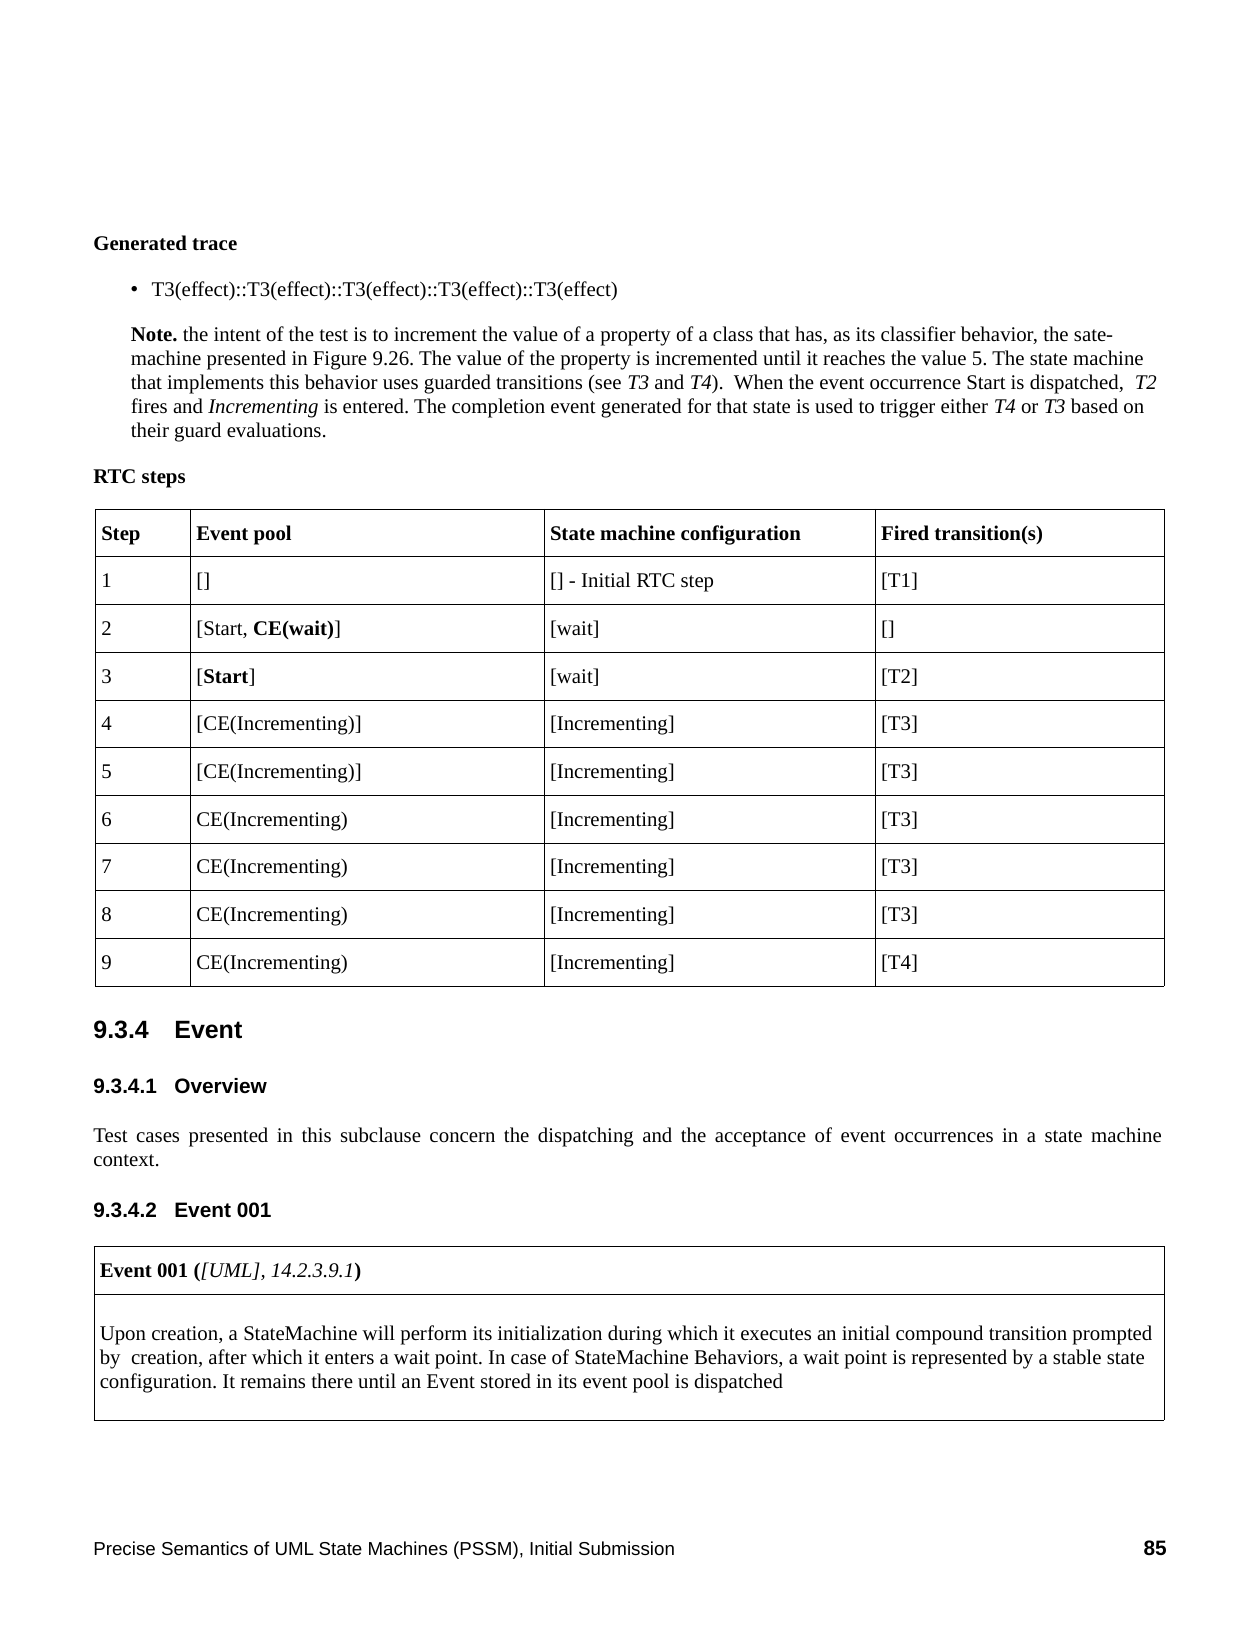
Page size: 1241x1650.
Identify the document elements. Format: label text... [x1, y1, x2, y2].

table_header Fired transition(s) [876, 510, 1164, 556]
table_cell [T1] [876, 557, 1164, 604]
table_cell 6 [96, 796, 190, 843]
table_cell [CE(Incrementing)] [191, 701, 544, 747]
table_header State machine configuration [545, 510, 875, 556]
table_cell 2 [96, 605, 190, 652]
text RTC steps [93, 463, 1164, 488]
table_cell CE(Incrementing) [191, 796, 544, 843]
table_cell [Incrementing] [545, 939, 875, 986]
table_cell [Incrementing] [545, 844, 875, 890]
table_cell CE(Incrementing) [191, 891, 544, 938]
table_cell CE(Incrementing) [191, 844, 544, 890]
table_cell [Start, CE(wait)] [191, 605, 544, 652]
table_cell [T3] [876, 748, 1164, 795]
table_cell 7 [96, 844, 190, 890]
table_cell 9 [96, 939, 190, 986]
subtitle Overview [93, 1073, 1164, 1098]
table_cell [Start] [191, 653, 544, 699]
table_header Event 001 ([UML], 14.2.3.9.1) [95, 1247, 1164, 1294]
table_cell 1 [96, 557, 190, 604]
text Test cases presented in this subclause concern the dispatching and the acceptance of event occurrences in a state machine context. [93, 1123, 1164, 1171]
table_cell [] [191, 557, 544, 604]
subtitle Event 001 [93, 1196, 1164, 1221]
table_cell [T3] [876, 844, 1164, 890]
table_cell Upon creation, a StateMachine will perform its initialization during which it executes an initial compound transition prompted by creation, after which it enters a wait point. In case of StateMachine Behaviors, a wait point is represented by a stable state configuration. It remains there until an Event stored in its event pool is dispatched [95, 1295, 1164, 1420]
table_cell [Incrementing] [545, 796, 875, 843]
text Note. the intent of the test is to increment the value of a property of a class that has, as its classifier behavior, the sate-machine presented in Figure 9.26. The value of the property is incremented until it reaches the value 5. The state machine that implements this behavior uses guarded transitions (see T3 and T4). When the event occurrence Start is dispatched, T2 fires and Incrementing is entered. The completion event generated for that state is used to trigger either T4 or T3 based on their guard evaluations. [131, 322, 1164, 442]
table_cell 3 [96, 653, 190, 699]
table_cell [CE(Incrementing)] [191, 748, 544, 795]
table_cell CE(Incrementing) [191, 939, 544, 986]
table_header Event pool [191, 510, 544, 556]
table_cell [Incrementing] [545, 748, 875, 795]
table_cell [T3] [876, 701, 1164, 747]
list T3(effect)::T3(effect)::T3(effect)::T3(effect)::T3(effect) [131, 276, 1164, 301]
table_cell 5 [96, 748, 190, 795]
table_cell [T4] [876, 939, 1164, 986]
table_cell [T3] [876, 796, 1164, 843]
table_cell 8 [96, 891, 190, 938]
table_cell 4 [96, 701, 190, 747]
table_cell [] [876, 605, 1164, 652]
table_cell [] - Initial RTC step [545, 557, 875, 604]
table_cell [wait] [545, 653, 875, 699]
table_header Step [96, 510, 190, 556]
text Generated trace [93, 231, 1164, 255]
table_cell [wait] [545, 605, 875, 652]
table_cell [Incrementing] [545, 701, 875, 747]
subtitle Event [93, 1015, 1164, 1044]
table_cell [T3] [876, 891, 1164, 938]
table_cell [T2] [876, 653, 1164, 699]
table_cell [Incrementing] [545, 891, 875, 938]
